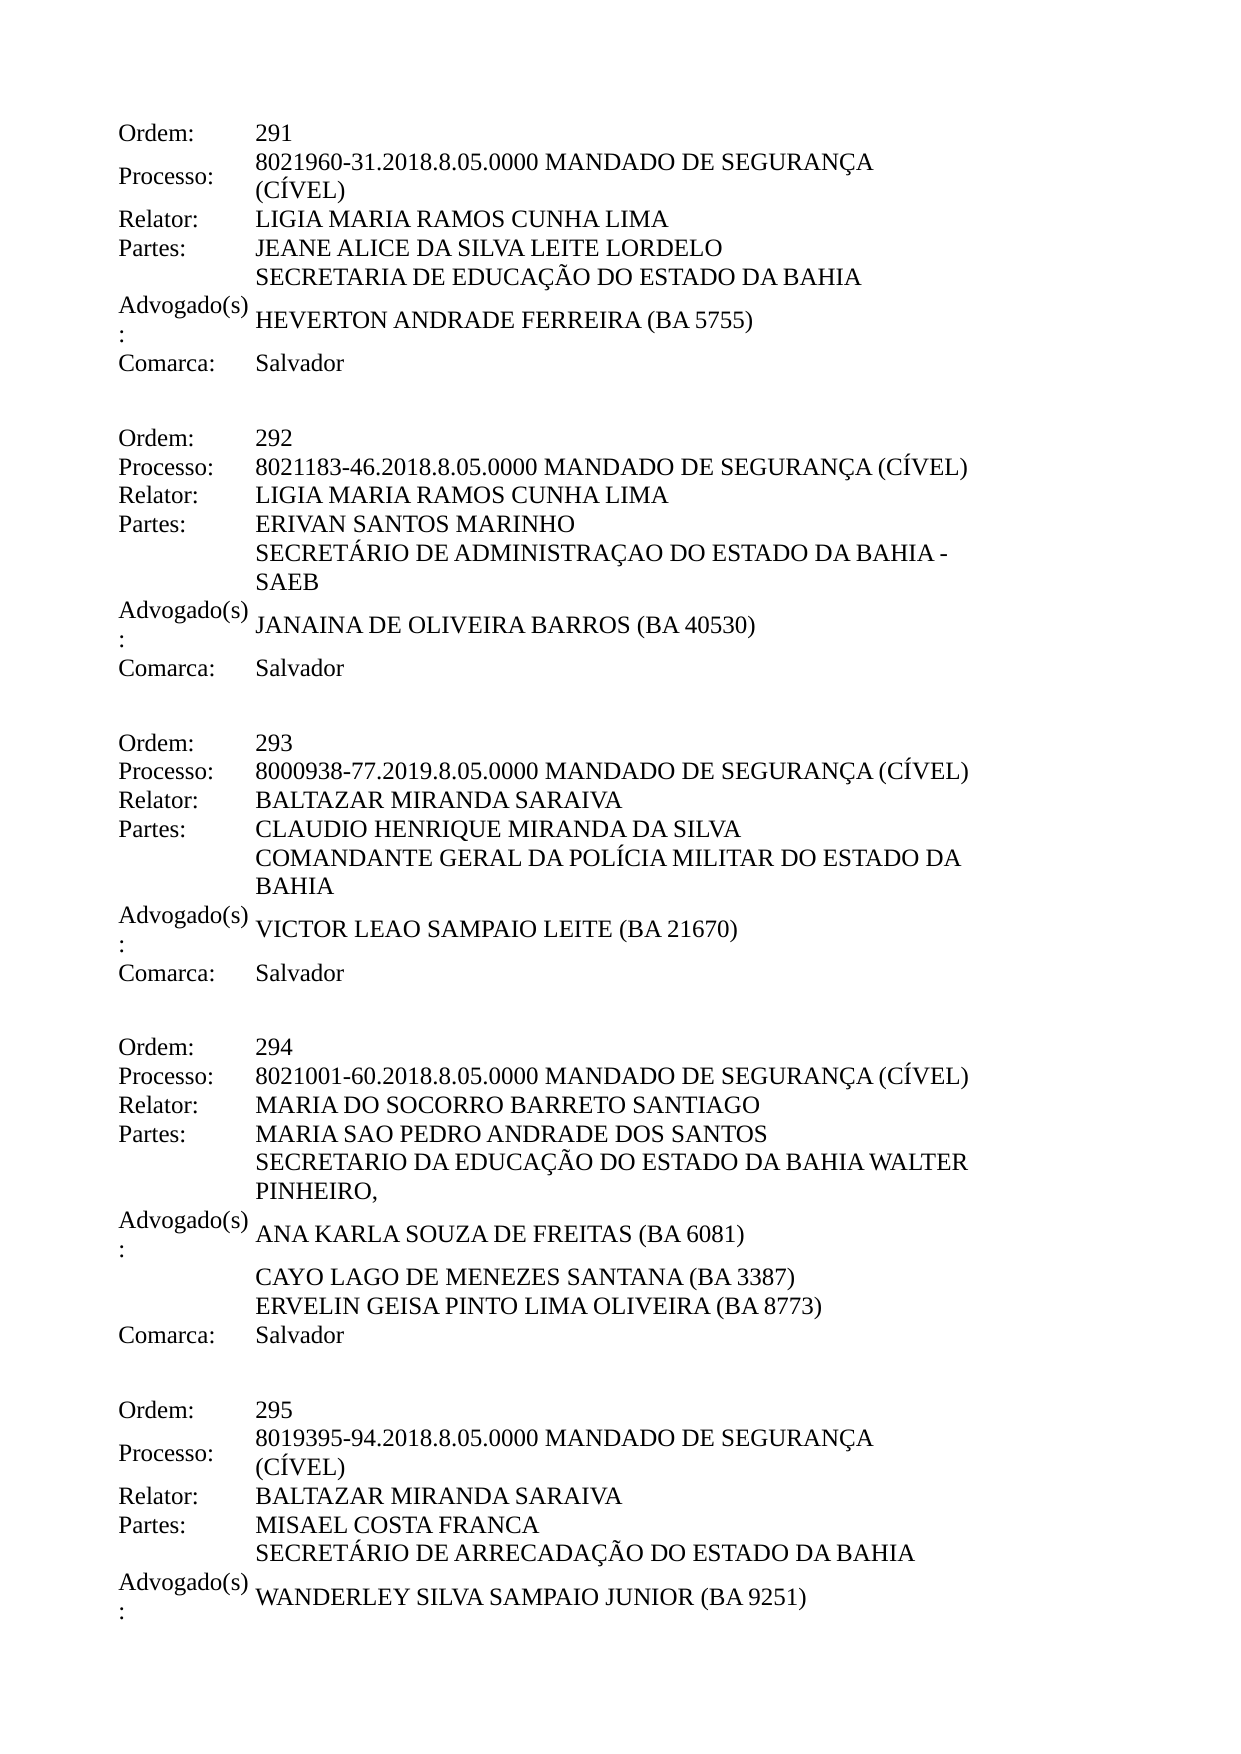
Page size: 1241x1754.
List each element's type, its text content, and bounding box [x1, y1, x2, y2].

table_cell JEANE ALICE DA SILVA LEITE LORDELO [255, 233, 969, 262]
table_cell Relator: [118, 785, 255, 814]
table_cell Processo: [118, 1424, 255, 1481]
table_cell VICTOR LEAO SAMPAIO LEITE (BA 21670) [255, 900, 1041, 958]
table_cell 8019395-94.2018.8.05.0000 MANDADO DE SEGURANÇA (CÍVEL) [255, 1424, 969, 1481]
table_cell Partes: [118, 509, 255, 538]
table_cell [118, 262, 255, 291]
table_header 292 [255, 423, 1016, 452]
table_cell Processo: [118, 147, 255, 204]
table_cell MARIA SAO PEDRO ANDRADE DOS SANTOS [255, 1119, 1096, 1147]
table_cell Processo: [118, 756, 255, 785]
table_header Ordem: [118, 1395, 255, 1423]
table_cell Advogado(s): [118, 1205, 255, 1262]
table_header 293 [255, 728, 1041, 756]
table_cell ERIVAN SANTOS MARINHO [255, 509, 1016, 538]
table_cell Relator: [118, 204, 255, 233]
table_header Ordem: [118, 118, 255, 147]
table_cell Salvador [255, 348, 969, 377]
table_cell Relator: [118, 480, 255, 509]
table_header 291 [255, 118, 969, 147]
table_cell 8021001-60.2018.8.05.0000 MANDADO DE SEGURANÇA (CÍVEL) [255, 1061, 1096, 1090]
table_cell Advogado(s): [118, 595, 255, 653]
table_cell CAYO LAGO DE MENEZES SANTANA (BA 3387) [255, 1263, 1096, 1291]
table_cell [118, 1539, 255, 1567]
table_cell Processo: [118, 1061, 255, 1090]
table_cell LIGIA MARIA RAMOS CUNHA LIMA [255, 204, 969, 233]
table_cell ERVELIN GEISA PINTO LIMA OLIVEIRA (BA 8773) [255, 1291, 1096, 1320]
table_cell CLAUDIO HENRIQUE MIRANDA DA SILVA [255, 814, 1041, 843]
table_header 295 [255, 1395, 969, 1423]
table_cell Relator: [118, 1090, 255, 1119]
table_cell Salvador [255, 653, 1016, 682]
table_cell [118, 1291, 255, 1320]
table_header Ordem: [118, 423, 255, 452]
table_cell Partes: [118, 233, 255, 262]
table_cell 8000938-77.2019.8.05.0000 MANDADO DE SEGURANÇA (CÍVEL) [255, 756, 1041, 785]
table_cell HEVERTON ANDRADE FERREIRA (BA 5755) [255, 291, 969, 348]
table_header 294 [255, 1033, 1096, 1061]
table_cell [118, 1263, 255, 1291]
table_cell [118, 843, 255, 900]
table_cell Advogado(s): [118, 291, 255, 348]
table_cell WANDERLEY SILVA SAMPAIO JUNIOR (BA 9251) [255, 1567, 969, 1625]
table_cell MARIA DO SOCORRO BARRETO SANTIAGO [255, 1090, 1096, 1119]
table_cell Comarca: [118, 348, 255, 377]
table_cell BALTAZAR MIRANDA SARAIVA [255, 785, 1041, 814]
table_header Ordem: [118, 1033, 255, 1061]
table_cell Advogado(s): [118, 1567, 255, 1625]
table_cell Relator: [118, 1481, 255, 1510]
table_cell Processo: [118, 452, 255, 480]
table_cell Partes: [118, 1119, 255, 1147]
table_cell LIGIA MARIA RAMOS CUNHA LIMA [255, 480, 1016, 509]
table_cell Partes: [118, 814, 255, 843]
table_cell Comarca: [118, 958, 255, 986]
table_cell ANA KARLA SOUZA DE FREITAS (BA 6081) [255, 1205, 1096, 1262]
table_cell SECRETARIO DA EDUCAÇÃO DO ESTADO DA BAHIA WALTER PINHEIRO, [255, 1148, 1096, 1205]
table_cell 8021960-31.2018.8.05.0000 MANDADO DE SEGURANÇA (CÍVEL) [255, 147, 969, 204]
table_cell [118, 538, 255, 595]
table_cell Advogado(s): [118, 900, 255, 958]
table_cell JANAINA DE OLIVEIRA BARROS (BA 40530) [255, 595, 1016, 653]
table_cell SECRETARIA DE EDUCAÇÃO DO ESTADO DA BAHIA [255, 262, 969, 291]
table_cell MISAEL COSTA FRANCA [255, 1510, 969, 1538]
table_cell 8021183-46.2018.8.05.0000 MANDADO DE SEGURANÇA (CÍVEL) [255, 452, 1016, 480]
table_cell COMANDANTE GERAL DA POLÍCIA MILITAR DO ESTADO DA BAHIA [255, 843, 1041, 900]
table_cell Salvador [255, 958, 1041, 986]
table_cell [118, 1148, 255, 1205]
table_cell Salvador [255, 1320, 1096, 1349]
table_header Ordem: [118, 728, 255, 756]
table_cell SECRETÁRIO DE ADMINISTRAÇAO DO ESTADO DA BAHIA - SAEB [255, 538, 1016, 595]
table_cell Comarca: [118, 1320, 255, 1349]
table_cell BALTAZAR MIRANDA SARAIVA [255, 1481, 969, 1510]
table_cell Partes: [118, 1510, 255, 1538]
table_cell Comarca: [118, 653, 255, 682]
table_cell SECRETÁRIO DE ARRECADAÇÃO DO ESTADO DA BAHIA [255, 1539, 969, 1567]
